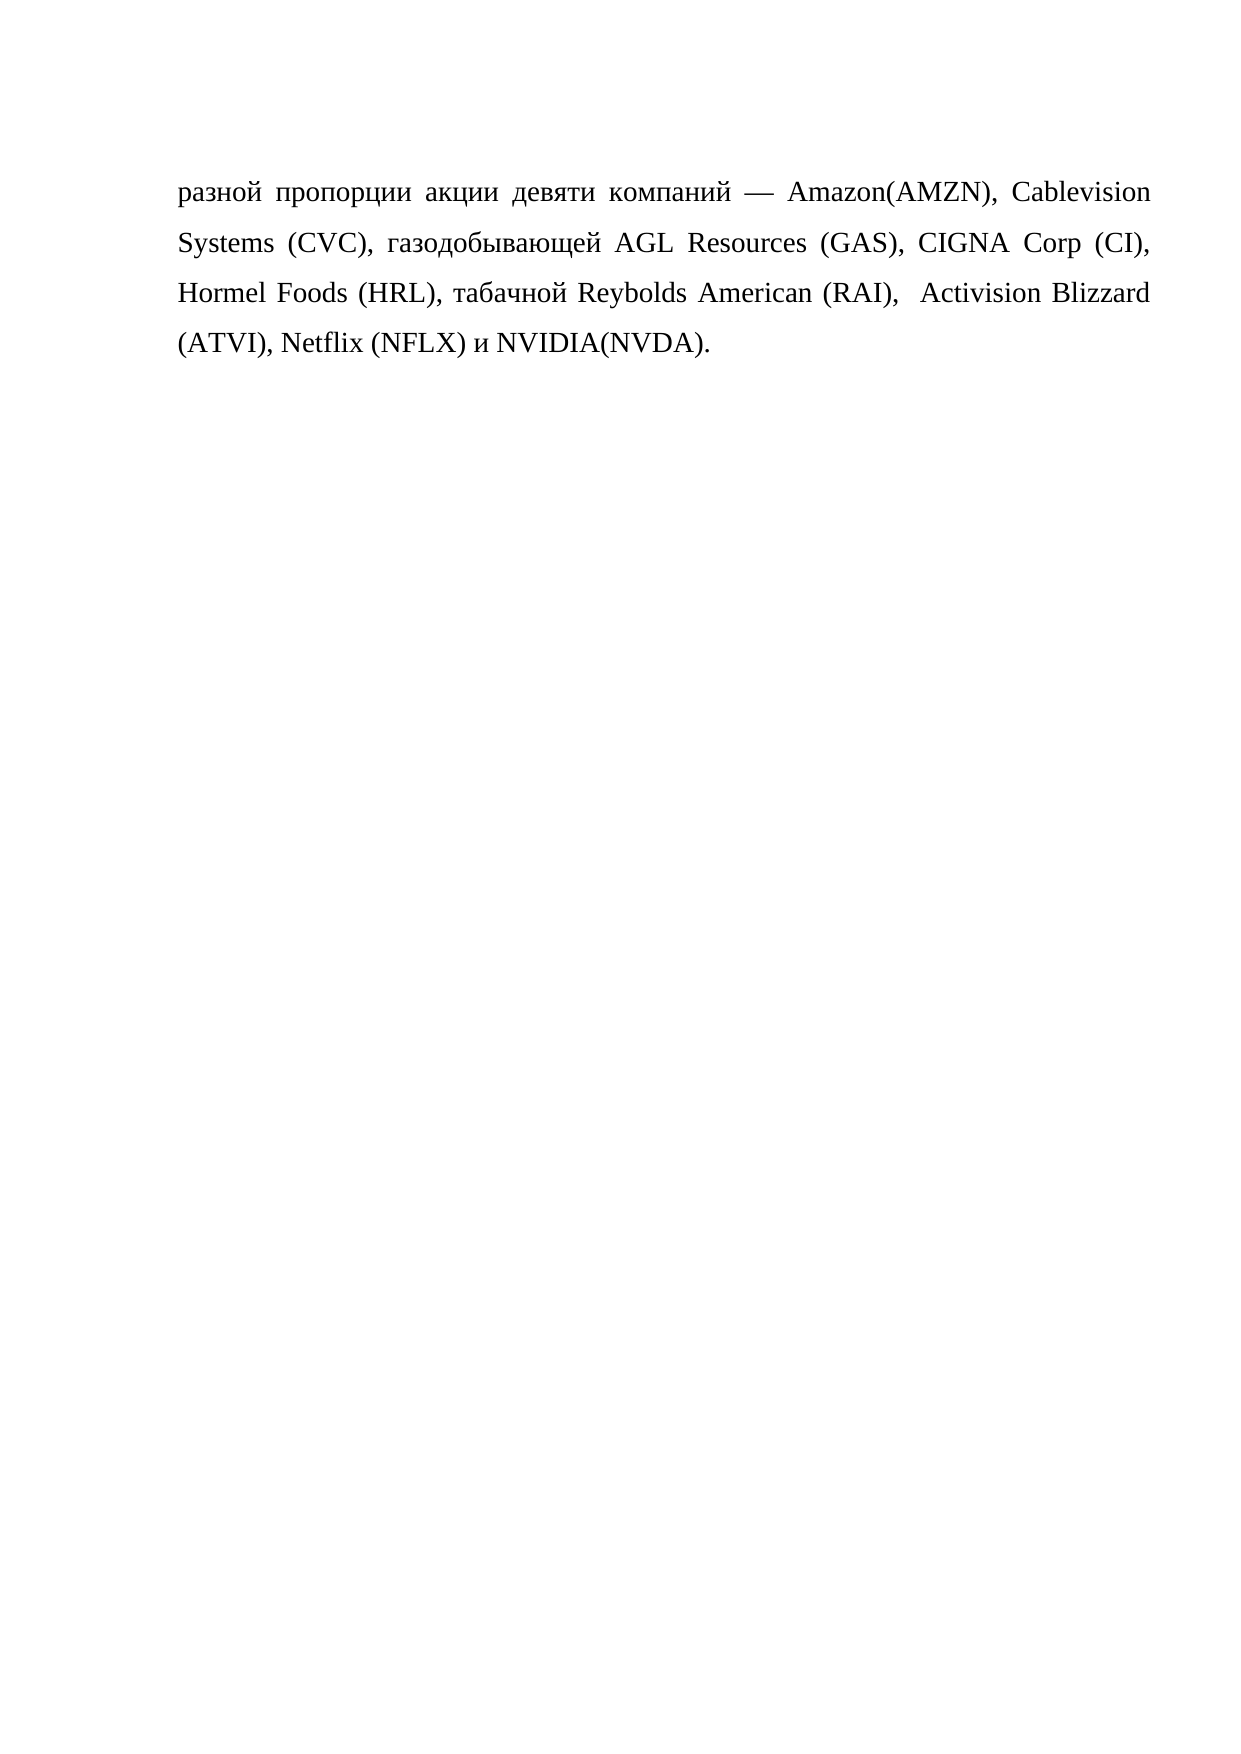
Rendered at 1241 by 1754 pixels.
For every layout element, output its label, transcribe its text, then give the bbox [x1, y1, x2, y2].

text разной пропорции акции девяти компаний — Amazon(AMZN), Cablevision Systems (CVC), газодобывающей AGL Resources (GAS), CIGNA Corp (CI), Hormel Foods (HRL), табачной Reybolds American (RAI), Activision Blizzard (ATVI), Netflix (NFLX) и NVIDIA(NVDA). [177, 174, 1152, 359]
